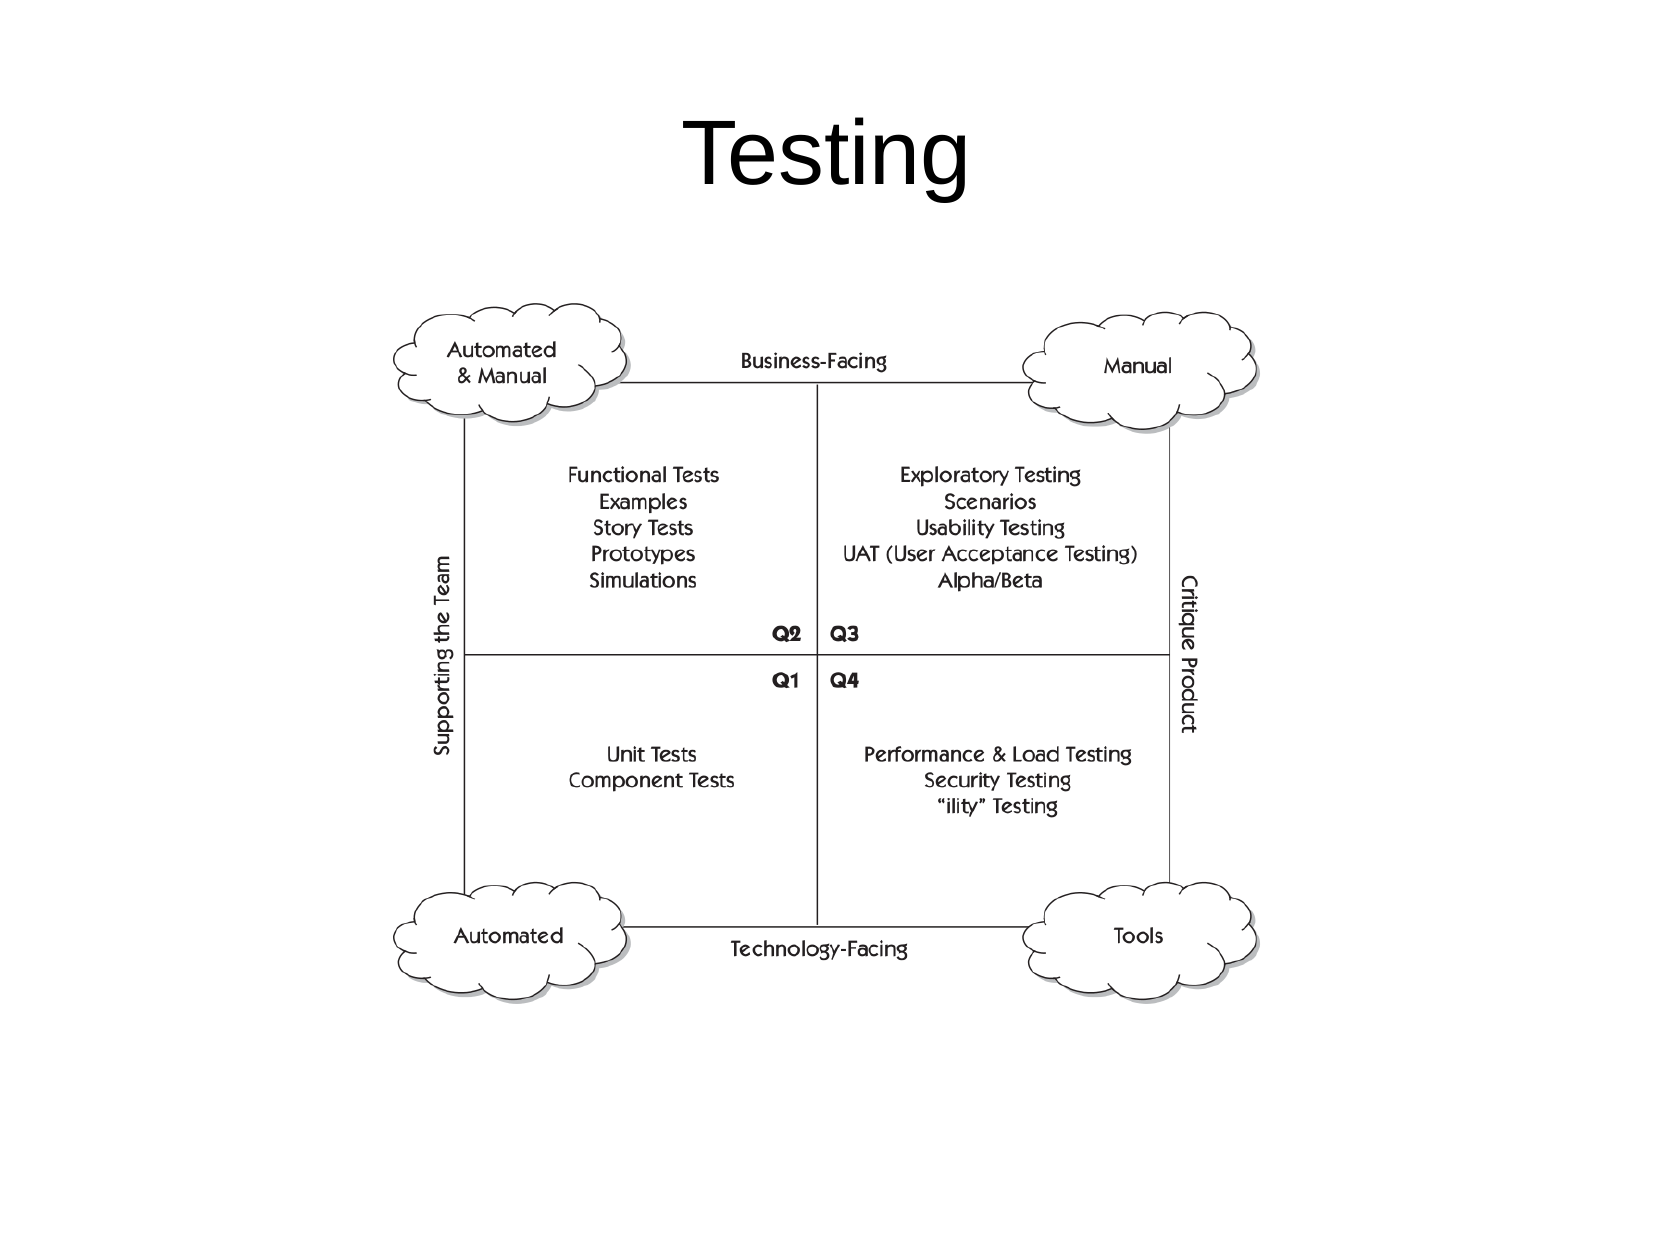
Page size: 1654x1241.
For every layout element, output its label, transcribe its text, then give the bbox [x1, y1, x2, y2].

picture [384, 290, 1269, 1010]
title Testing [82, 49, 1571, 257]
